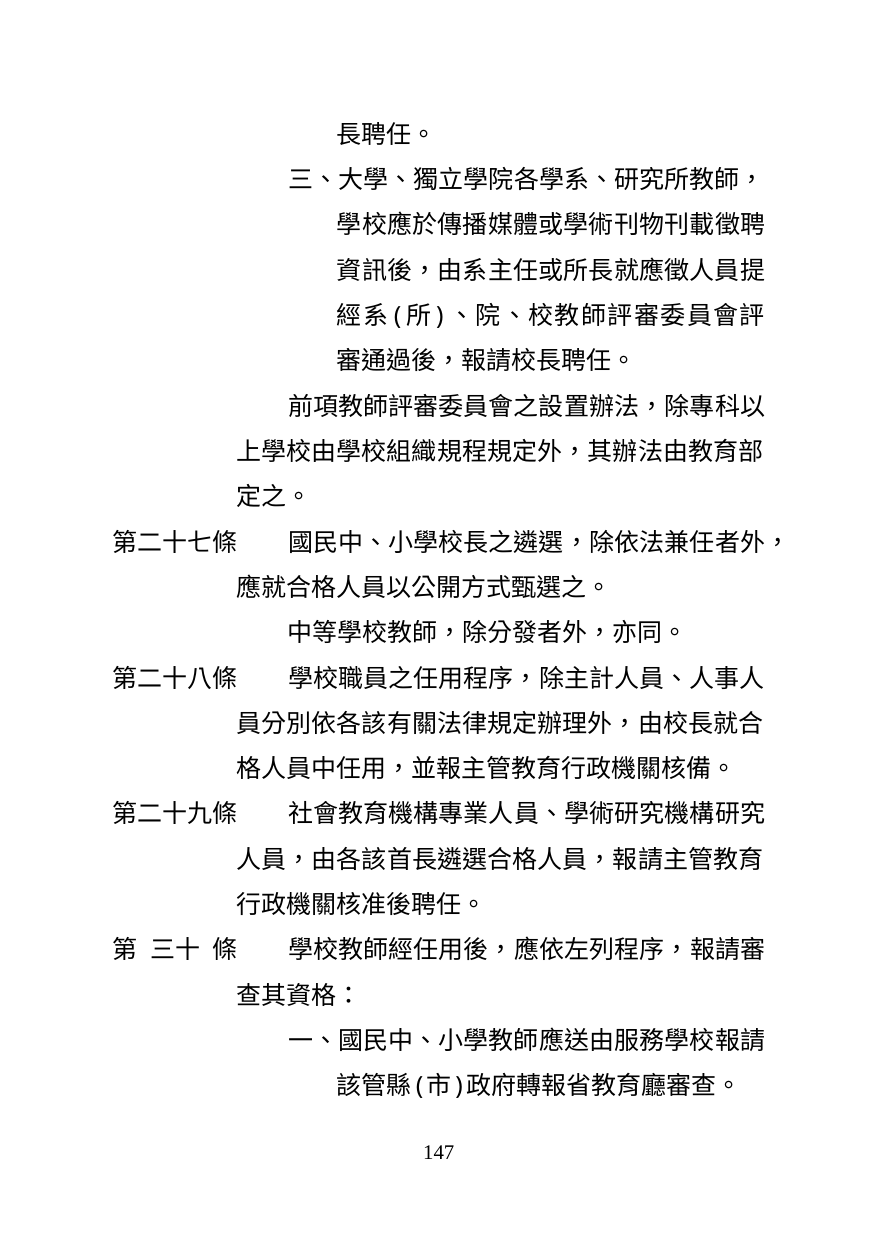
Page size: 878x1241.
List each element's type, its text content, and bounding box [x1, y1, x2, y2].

text 一、國民中、小學教師應送由服務學校報請該管縣(市)政府轉報省教育廳審查。 [112, 1021, 765, 1102]
text 三、大學、獨立學院各學系、研究所教師，學校應於傳播媒體或學術刊物刊載徵聘資訊後，由系主任或所長就應徵人員提經系(所)、院、校教師評審委員會評審通過後，報請校長聘任。 [112, 159, 765, 377]
text 第二十七條 國民中、小學校長之遴選，除依法兼任者外，應就合格人員以公開方式甄選之。 [112, 522, 765, 604]
text 前項教師評審委員會之設置辦法，除專科以上學校由學校組織規程規定外，其辦法由教育部定之。 [112, 386, 765, 513]
text 中等學校教師，除分發者外，亦同。 [112, 613, 765, 649]
text 第 三十 條 學校教師經任用後，應依左列程序，報請審查其資格： [112, 930, 765, 1011]
text 第二十八條 學校職員之任用程序，除主計人員、人事人員分別依各該有關法律規定辦理外，由校長就合格人員中任用，並報主管教育行政機關核備。 [112, 658, 765, 785]
text 第二十九條 社會教育機構專業人員、學術研究機構研究人員，由各該首長遴選合格人員，報請主管教育行政機關核准後聘任。 [112, 794, 765, 921]
text 長聘任。 [112, 114, 765, 151]
